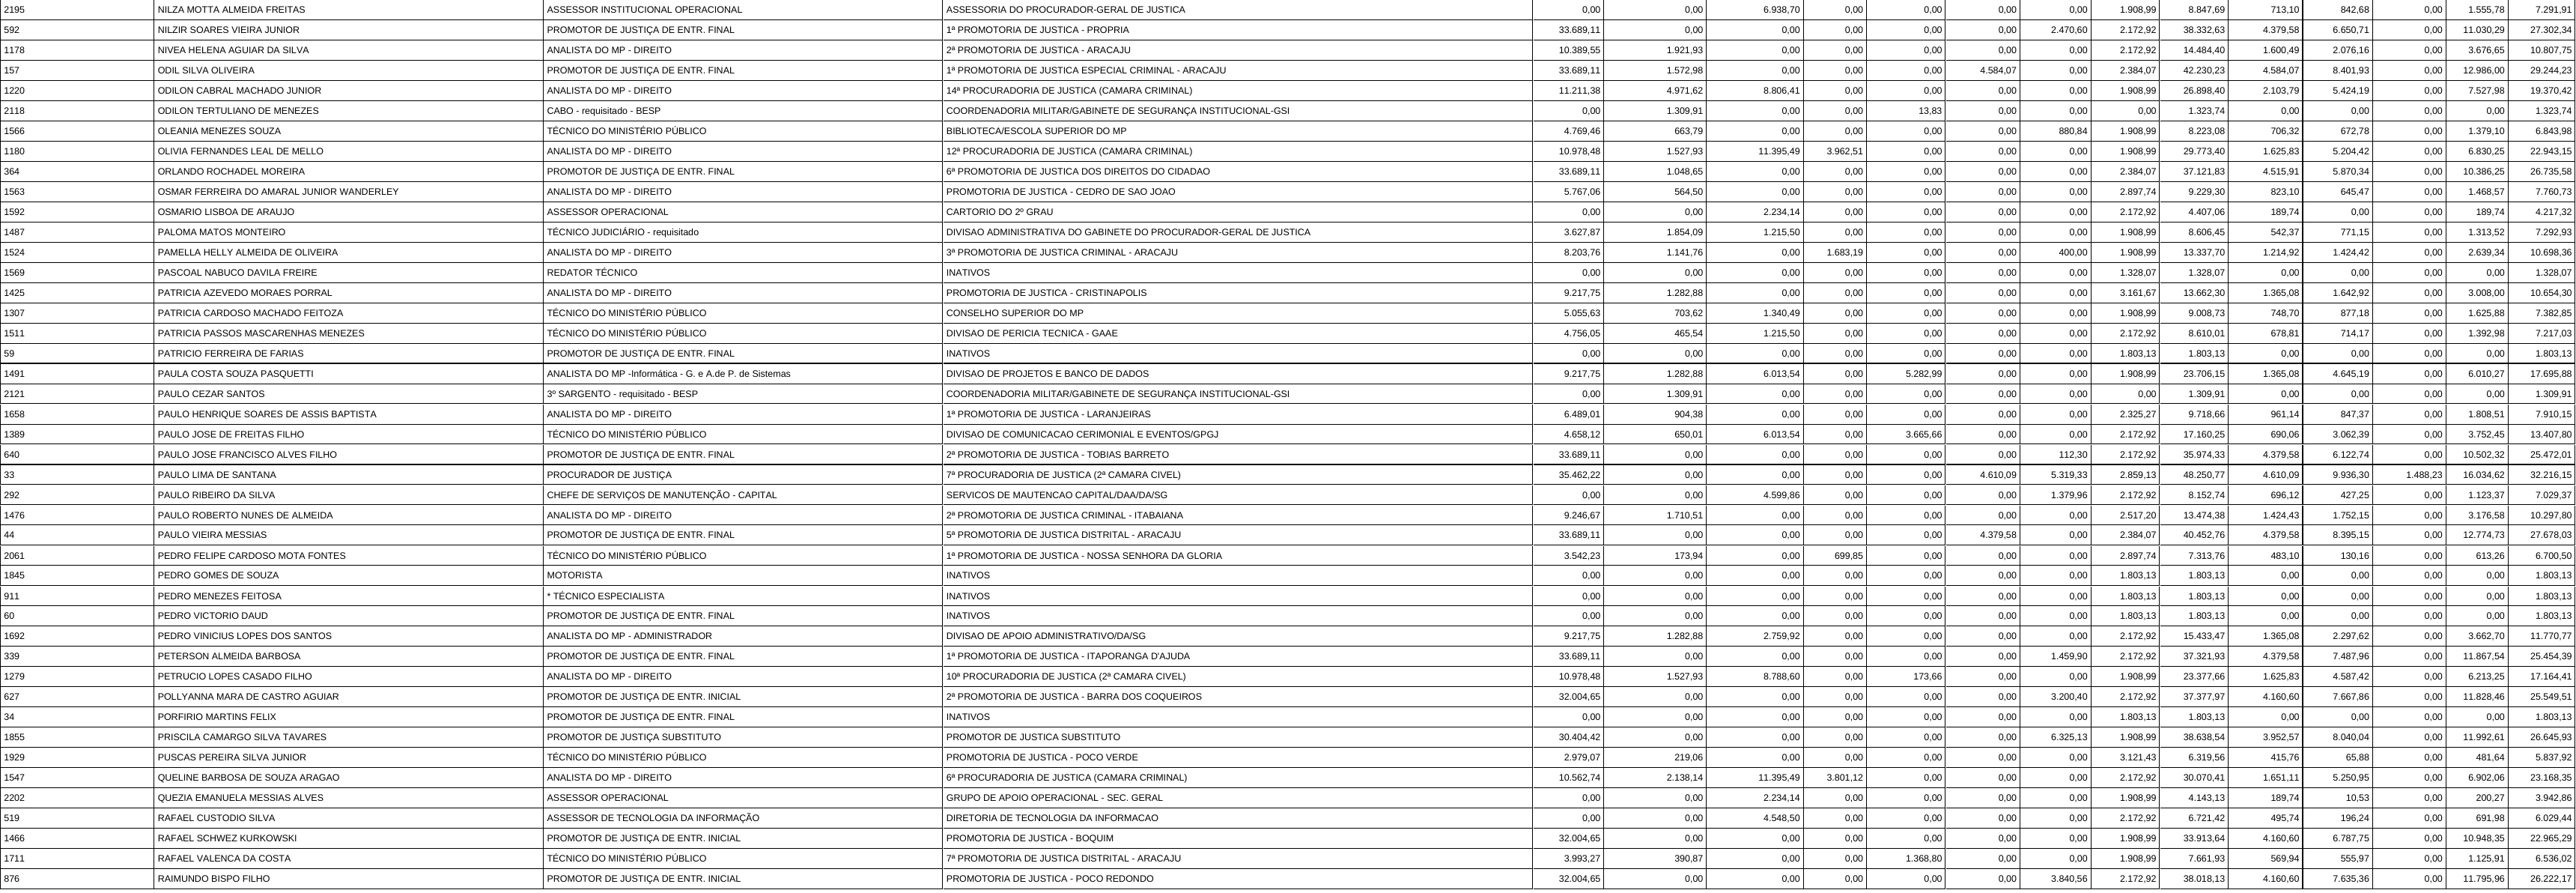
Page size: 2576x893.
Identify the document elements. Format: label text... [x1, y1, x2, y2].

table_cell 2.172,92 [2092, 324, 2159, 343]
table_cell 0,00 [1867, 142, 1945, 161]
table_cell 5.204,42 [2303, 142, 2372, 161]
table_cell 4.658,12 [1534, 425, 1603, 444]
table_cell 0,00 [1867, 162, 1945, 181]
table_cell QUELINE BARBOSA DE SOUZA ARAGAO [154, 768, 543, 787]
table_cell 3.665,66 [1867, 425, 1945, 444]
table_cell 0,00 [2373, 525, 2446, 545]
table_cell 0,00 [1946, 162, 2020, 181]
table_cell 7.313,76 [2160, 546, 2228, 565]
table_cell 15.433,47 [2160, 626, 2228, 646]
table_cell 11.828,46 [2446, 687, 2508, 706]
table_cell 0,00 [1867, 768, 1945, 787]
table_cell PROMOTOR DE JUSTIÇA DE ENTR. INICIAL [544, 869, 942, 889]
table_cell 1.313,52 [2446, 223, 2508, 242]
table_cell 0,00 [1534, 587, 1603, 605]
table_cell TÉCNICO DO MINISTÉRIO PÚBLICO [544, 303, 942, 323]
table_cell 0,00 [1707, 121, 1803, 141]
table_cell 6.319,56 [2160, 748, 2228, 767]
table_cell PROMOTORIA DE JUSTICA - BOQUIM [944, 829, 1532, 848]
table_cell TÉCNICO DO MINISTÉRIO PÚBLICO [544, 324, 942, 343]
table_cell 59 [1, 344, 154, 363]
table_cell 2.859,13 [2092, 465, 2159, 484]
table_cell 1.368,80 [1867, 849, 1945, 868]
table_cell 200,27 [2446, 788, 2508, 808]
table_cell 7.382,85 [2509, 303, 2575, 323]
table_cell PROMOTOR DE JUSTIÇA DE ENTR. FINAL [544, 162, 942, 181]
table_cell 0,00 [1804, 788, 1866, 808]
table_cell 0,00 [2020, 667, 2091, 686]
table_cell 1658 [1, 405, 154, 424]
table_cell 0,00 [2373, 425, 2446, 444]
table_cell 1.803,13 [2092, 344, 2159, 363]
table_cell 1.683,19 [1804, 243, 1866, 262]
table_cell 0,00 [1707, 849, 1803, 868]
table_cell 0,00 [2373, 587, 2446, 605]
table_header 0,00 [2373, 0, 2446, 19]
table_cell 32.216,15 [2509, 465, 2575, 484]
table_cell 1.642,92 [2303, 283, 2372, 303]
table_cell 1.908,99 [2092, 81, 2159, 100]
table_cell 23.168,35 [2509, 768, 2575, 787]
table_cell 0,00 [2373, 263, 2446, 282]
table_cell 2.172,92 [2092, 40, 2159, 60]
table_cell 3.801,12 [1804, 768, 1866, 787]
table_cell 3º SARGENTO - requisitado - BESP [544, 384, 942, 403]
table_cell 564,50 [1604, 182, 1706, 202]
table_cell PROMOTOR DE JUSTIÇA DE ENTR. INICIAL [544, 687, 942, 706]
table_cell 0,00 [1804, 808, 1866, 828]
table_cell 1.921,93 [1604, 40, 1706, 60]
table_cell 7ª PROMOTORIA DE JUSTICA DISTRITAL - ARACAJU [944, 849, 1532, 868]
table_cell 0,00 [2020, 61, 2091, 80]
table_cell 1.309,91 [2160, 384, 2228, 403]
table_cell 0,00 [1946, 20, 2020, 40]
table_cell 6ª PROMOTORIA DE JUSTICA DOS DIREITOS DO CIDADAO [944, 162, 1532, 181]
table_cell 0,00 [2446, 344, 2508, 363]
table_cell 0,00 [1946, 788, 2020, 808]
table_cell TÉCNICO DO MINISTÉRIO PÚBLICO [544, 748, 942, 767]
table_cell 2.172,92 [2092, 808, 2159, 828]
table_cell 699,85 [1804, 546, 1866, 565]
table_cell 2.234,14 [1707, 202, 1803, 222]
table_cell 0,00 [2373, 20, 2446, 40]
table_cell 0,00 [2373, 142, 2446, 161]
table_cell 6.213,25 [2446, 667, 2508, 686]
table_cell INATIVOS [944, 344, 1532, 363]
table_cell 0,00 [1804, 667, 1866, 686]
table_cell 10.698,36 [2509, 243, 2575, 262]
table_cell 0,00 [2092, 384, 2159, 403]
table_cell 7.527,98 [2446, 81, 2508, 100]
table_cell 0,00 [1946, 546, 2020, 565]
table_cell 0,00 [1604, 808, 1706, 828]
table_cell 1476 [1, 506, 154, 524]
table_cell DIVISAO DE PROJETOS E BANCO DE DADOS [944, 364, 1532, 384]
table_cell 3.662,70 [2446, 626, 2508, 646]
table_cell 0,00 [2020, 40, 2091, 60]
table_cell 7.661,93 [2160, 849, 2228, 868]
table_cell 4.756,05 [1534, 324, 1603, 343]
table_cell 4.599,86 [1707, 485, 1803, 504]
table_cell 0,00 [1604, 465, 1706, 484]
table_header NILZA MOTTA ALMEIDA FREITAS [154, 0, 543, 19]
table_cell 1855 [1, 727, 154, 747]
table_cell 904,38 [1604, 405, 1706, 424]
table_cell 4.407,06 [2160, 202, 2228, 222]
table_cell 613,26 [2446, 546, 2508, 565]
table_cell 0,00 [2020, 506, 2091, 524]
table_cell 27.302,34 [2509, 20, 2575, 40]
table_cell 569,94 [2229, 849, 2302, 868]
table_cell 0,00 [2373, 445, 2446, 464]
table_cell 0,00 [1804, 525, 1866, 545]
table_cell 10,53 [2303, 788, 2372, 808]
table_cell 48.250,77 [2160, 465, 2228, 484]
table_cell 0,00 [2020, 849, 2091, 868]
table_cell 4.587,42 [2303, 667, 2372, 686]
table_cell 4.217,32 [2509, 202, 2575, 222]
table_cell 0,00 [1946, 707, 2020, 727]
table_cell 29.244,23 [2509, 61, 2575, 80]
table_cell 0,00 [1946, 667, 2020, 686]
table_cell 12.774,73 [2446, 525, 2508, 545]
table_cell 1.141,76 [1604, 243, 1706, 262]
table_cell 1566 [1, 121, 154, 141]
table_cell 0,00 [1804, 405, 1866, 424]
table_cell 1.803,13 [2160, 344, 2228, 363]
table_cell 0,00 [2373, 506, 2446, 524]
table_cell 3.161,67 [2092, 283, 2159, 303]
table_header 6.938,70 [1707, 0, 1803, 19]
table_cell 1711 [1, 849, 154, 868]
table_cell 2ª PROMOTORIA DE JUSTICA CRIMINAL - ITABAIANA [944, 506, 1532, 524]
table_cell 1.527,93 [1604, 142, 1706, 161]
table_cell 3.200,40 [2020, 687, 2091, 706]
table_cell 19.370,42 [2509, 81, 2575, 100]
table_cell 650,01 [1604, 425, 1706, 444]
table_cell 8.610,01 [2160, 324, 2228, 343]
table_cell 0,00 [1804, 748, 1866, 767]
table_cell 4.971,62 [1604, 81, 1706, 100]
table_cell ANALISTA DO MP - DIREITO [544, 40, 942, 60]
table_cell 1220 [1, 81, 154, 100]
table_cell 7.760,73 [2509, 182, 2575, 202]
table_cell PEDRO VICTORIO DAUD [154, 606, 543, 626]
table_cell 5ª PROMOTORIA DE JUSTICA DISTRITAL - ARACAJU [944, 525, 1532, 545]
table_cell 0,00 [1804, 587, 1866, 605]
table_cell 0,00 [2020, 546, 2091, 565]
table_cell ANALISTA DO MP - DIREITO [544, 81, 942, 100]
table_cell 2.172,92 [2092, 687, 2159, 706]
table_cell 427,25 [2303, 485, 2372, 504]
table_cell 0,00 [2020, 748, 2091, 767]
table_cell 3.752,45 [2446, 425, 2508, 444]
table_cell 0,00 [1604, 606, 1706, 626]
table_cell 4.584,07 [2229, 61, 2302, 80]
table_cell 0,00 [1804, 707, 1866, 727]
table_cell ODILON CABRAL MACHADO JUNIOR [154, 81, 543, 100]
table_cell 0,00 [2303, 344, 2372, 363]
table_cell 37.377,97 [2160, 687, 2228, 706]
table_cell 0,00 [1604, 869, 1706, 889]
table_cell 0,00 [2020, 768, 2091, 787]
table_header 8.847,69 [2160, 0, 2228, 19]
table_cell 0,00 [1946, 263, 2020, 282]
table_cell 33.689,11 [1534, 647, 1603, 666]
table_cell OSMAR FERREIRA DO AMARAL JUNIOR WANDERLEY [154, 182, 543, 202]
table_cell 1.572,98 [1604, 61, 1706, 80]
table_cell 2.470,60 [2020, 20, 2091, 40]
table_header 1.555,78 [2446, 0, 2508, 19]
table_cell 1.328,07 [2092, 263, 2159, 282]
table_cell 0,00 [1707, 283, 1803, 303]
table_cell ANALISTA DO MP - DIREITO [544, 182, 942, 202]
table_cell 0,00 [1946, 587, 2020, 605]
table_cell 339 [1, 647, 154, 666]
table_cell 1.488,23 [2373, 465, 2446, 484]
table_cell 1.328,07 [2160, 263, 2228, 282]
table_cell 0,00 [2373, 606, 2446, 626]
table_cell 8.788,60 [1707, 667, 1803, 686]
table_cell 0,00 [1707, 707, 1803, 727]
table_cell 13.407,80 [2509, 425, 2575, 444]
table_cell 4.379,58 [1946, 525, 2020, 545]
table_cell 911 [1, 587, 154, 605]
table_cell 0,00 [1867, 182, 1945, 202]
table_cell 6.536,02 [2509, 849, 2575, 868]
table_cell 823,10 [2229, 182, 2302, 202]
table_cell 7.667,86 [2303, 687, 2372, 706]
table_cell 17.695,88 [2509, 364, 2575, 384]
table_cell PAULO ROBERTO NUNES DE ALMEIDA [154, 506, 543, 524]
table_cell 0,00 [1804, 202, 1866, 222]
table_header 0,00 [1604, 0, 1706, 19]
table_cell 1.908,99 [2092, 849, 2159, 868]
table_cell 1.215,50 [1707, 223, 1803, 242]
table_header 1.908,99 [2092, 0, 2159, 19]
table_cell 1.908,99 [2092, 121, 2159, 141]
table_cell TÉCNICO DO MINISTÉRIO PÚBLICO [544, 546, 942, 565]
table_cell 9.936,30 [2303, 465, 2372, 484]
table_cell ANALISTA DO MP - DIREITO [544, 283, 942, 303]
table_cell 29.773,40 [2160, 142, 2228, 161]
table_cell 2.384,07 [2092, 162, 2159, 181]
table_cell 0,00 [2229, 263, 2302, 282]
table_cell 0,00 [1867, 687, 1945, 706]
table_cell PROMOTOR DE JUSTIÇA DE ENTR. FINAL [544, 606, 942, 626]
table_cell 26.645,93 [2509, 727, 2575, 747]
table_cell 1524 [1, 243, 154, 262]
table_cell 10.386,25 [2446, 162, 2508, 181]
table_cell 0,00 [1946, 81, 2020, 100]
table_cell 4.379,58 [2229, 445, 2302, 464]
table_cell 1547 [1, 768, 154, 787]
table_cell 0,00 [1946, 121, 2020, 141]
table_cell 1.908,99 [2092, 223, 2159, 242]
table_cell 0,00 [1534, 566, 1603, 585]
table_cell 0,00 [2373, 647, 2446, 666]
table_cell ANALISTA DO MP - DIREITO [544, 243, 942, 262]
table_cell 0,00 [2303, 707, 2372, 727]
table_cell 37.321,93 [2160, 647, 2228, 666]
table_cell 0,00 [2373, 283, 2446, 303]
table_cell 1692 [1, 626, 154, 646]
table_cell 0,00 [1707, 869, 1803, 889]
table_cell 0,00 [1867, 20, 1945, 40]
table_cell * TÉCNICO ESPECIALISTA [544, 587, 942, 605]
table_cell 0,00 [2303, 566, 2372, 585]
table_cell ODILON TERTULIANO DE MENEZES [154, 101, 543, 121]
table_cell 0,00 [1804, 566, 1866, 585]
table_cell 3.993,27 [1534, 849, 1603, 868]
table_cell 30.404,42 [1534, 727, 1603, 747]
table_cell 10.948,35 [2446, 829, 2508, 848]
table_cell 2.897,74 [2092, 546, 2159, 565]
table_cell 4.143,13 [2160, 788, 2228, 808]
table_cell 2.172,92 [2092, 425, 2159, 444]
table_header ASSESSORIA DO PROCURADOR-GERAL DE JUSTICA [944, 0, 1532, 19]
table_cell 37.121,83 [2160, 162, 2228, 181]
table_cell 0,00 [2373, 81, 2446, 100]
table_cell 4.645,19 [2303, 364, 2372, 384]
table_cell 38.018,13 [2160, 869, 2228, 889]
table_cell 0,00 [1946, 808, 2020, 828]
table_cell 0,00 [1534, 788, 1603, 808]
table_cell 4.610,09 [2229, 465, 2302, 484]
table_cell 22.965,29 [2509, 829, 2575, 848]
table_cell POLLYANNA MARA DE CASTRO AGUIAR [154, 687, 543, 706]
table_cell 2ª PROMOTORIA DE JUSTICA - ARACAJU [944, 40, 1532, 60]
table_cell 1.908,99 [2092, 667, 2159, 686]
table_cell 0,00 [1867, 344, 1945, 363]
table_cell 0,00 [2303, 263, 2372, 282]
table_cell 0,00 [2373, 364, 2446, 384]
table_cell 9.217,75 [1534, 283, 1603, 303]
table_cell 0,00 [2020, 344, 2091, 363]
table_cell ANALISTA DO MP - DIREITO [544, 667, 942, 686]
table_cell 9.718,66 [2160, 405, 2228, 424]
table_cell 10.978,48 [1534, 667, 1603, 686]
table_cell 2.172,92 [2092, 768, 2159, 787]
table_cell 8.203,76 [1534, 243, 1603, 262]
table_cell 1.803,13 [2509, 344, 2575, 363]
table_cell 65,88 [2303, 748, 2372, 767]
table_cell 0,00 [2020, 142, 2091, 161]
table_cell 0,00 [2303, 384, 2372, 403]
table_cell 0,00 [2446, 587, 2508, 605]
table_cell PROMOTOR DE JUSTIÇA DE ENTR. FINAL [544, 707, 942, 727]
table_cell 32.004,65 [1534, 829, 1603, 848]
table_cell 8.606,45 [2160, 223, 2228, 242]
table_cell 0,00 [1867, 506, 1945, 524]
table_cell 1.803,13 [2509, 566, 2575, 585]
table_cell 0,00 [2229, 707, 2302, 727]
table_cell 8.806,41 [1707, 81, 1803, 100]
table_cell 0,00 [2020, 525, 2091, 545]
table_cell 1491 [1, 364, 154, 384]
table_cell 0,00 [1946, 344, 2020, 363]
table_cell 7.910,15 [2509, 405, 2575, 424]
table_cell 1.651,11 [2229, 768, 2302, 787]
table_cell 0,00 [1534, 808, 1603, 828]
table_cell 1.282,88 [1604, 364, 1706, 384]
table_cell 0,00 [1804, 121, 1866, 141]
table_cell 0,00 [1707, 162, 1803, 181]
table_cell 0,00 [1707, 687, 1803, 706]
table_cell 189,74 [2229, 202, 2302, 222]
table_cell 0,00 [1946, 869, 2020, 889]
table_cell 0,00 [1707, 101, 1803, 121]
table_cell BIBLIOTECA/ESCOLA SUPERIOR DO MP [944, 121, 1532, 141]
table_cell 0,00 [1604, 587, 1706, 605]
table_cell 1.854,09 [1604, 223, 1706, 242]
table_cell 1307 [1, 303, 154, 323]
table_cell 0,00 [1707, 263, 1803, 282]
table_cell 1.379,10 [2446, 121, 2508, 141]
table_cell DIVISAO DE COMUNICACAO CERIMONIAL E EVENTOS/GPGJ [944, 425, 1532, 444]
table_cell 3.952,57 [2229, 727, 2302, 747]
table_cell 25.549,51 [2509, 687, 2575, 706]
table_cell 640 [1, 445, 154, 464]
table_cell 877,18 [2303, 303, 2372, 323]
table_cell 6.122,74 [2303, 445, 2372, 464]
table_cell PROMOTORIA DE JUSTICA - CRISTINAPOLIS [944, 283, 1532, 303]
table_cell 3.942,86 [2509, 788, 2575, 808]
table_cell 0,00 [2020, 263, 2091, 282]
table_cell 0,00 [1804, 40, 1866, 60]
table_cell 1ª PROMOTORIA DE JUSTICA - LARANJEIRAS [944, 405, 1532, 424]
table_cell 7.487,96 [2303, 647, 2372, 666]
table_cell 2.172,92 [2092, 445, 2159, 464]
table_cell 0,00 [1946, 425, 2020, 444]
table_cell 6.325,13 [2020, 727, 2091, 747]
table_cell 0,00 [1804, 485, 1866, 504]
table_cell 2.172,92 [2092, 626, 2159, 646]
table_cell 0,00 [2020, 566, 2091, 585]
table_cell 11.030,29 [2446, 20, 2508, 40]
table_cell 16.034,62 [2446, 465, 2508, 484]
table_cell 44 [1, 525, 154, 545]
table_cell 364 [1, 162, 154, 181]
table_cell 0,00 [1946, 506, 2020, 524]
table_cell 0,00 [2373, 849, 2446, 868]
table_cell 0,00 [1804, 687, 1866, 706]
table_cell 6.010,27 [2446, 364, 2508, 384]
table_cell 0,00 [1946, 182, 2020, 202]
table_cell INATIVOS [944, 263, 1532, 282]
table_cell 11.395,49 [1707, 142, 1803, 161]
table_cell 1.803,13 [2092, 707, 2159, 727]
table_cell 12ª PROCURADORIA DE JUSTICA (CAMARA CRIMINAL) [944, 142, 1532, 161]
table_cell 1.710,51 [1604, 506, 1706, 524]
table_cell PROMOTOR DE JUSTIÇA SUBSTITUTO [544, 727, 942, 747]
table_cell 1487 [1, 223, 154, 242]
table_cell 1.625,88 [2446, 303, 2508, 323]
table_cell 2.103,79 [2229, 81, 2302, 100]
table_cell 1.215,50 [1707, 324, 1803, 343]
table_cell 6.902,06 [2446, 768, 2508, 787]
table_cell 2.639,34 [2446, 243, 2508, 262]
table_cell ANALISTA DO MP - DIREITO [544, 506, 942, 524]
table_cell 0,00 [1534, 101, 1603, 121]
table_cell 0,00 [2020, 606, 2091, 626]
table_cell 390,87 [1604, 849, 1706, 868]
table_cell 0,00 [1867, 263, 1945, 282]
table_cell 4.379,58 [2229, 525, 2302, 545]
table_cell ANALISTA DO MP - DIREITO [544, 768, 942, 787]
table_cell 0,00 [1867, 485, 1945, 504]
table_cell 0,00 [1867, 606, 1945, 626]
table_cell 4.515,91 [2229, 162, 2302, 181]
table_cell 5.870,34 [2303, 162, 2372, 181]
table_cell PATRICIA CARDOSO MACHADO FEITOZA [154, 303, 543, 323]
table_cell COORDENADORIA MILITAR/GABINETE DE SEGURANÇA INSTITUCIONAL-GSI [944, 101, 1532, 121]
table_cell 0,00 [1946, 202, 2020, 222]
table_cell 0,00 [1604, 707, 1706, 727]
table_cell 0,00 [2373, 667, 2446, 686]
table_cell 34 [1, 707, 154, 727]
table_cell 495,74 [2229, 808, 2302, 828]
table_cell 1.365,08 [2229, 364, 2302, 384]
table_cell 33.689,11 [1534, 525, 1603, 545]
table_cell NILZIR SOARES VIEIRA JUNIOR [154, 20, 543, 40]
table_cell 3.676,65 [2446, 40, 2508, 60]
table_cell 7ª PROCURADORIA DE JUSTICA (2ª CAMARA CIVEL) [944, 465, 1532, 484]
table_cell OSMARIO LISBOA DE ARAUJO [154, 202, 543, 222]
table_cell 9.217,75 [1534, 626, 1603, 646]
table_cell TÉCNICO DO MINISTÉRIO PÚBLICO [544, 425, 942, 444]
table_cell 0,00 [2020, 808, 2091, 828]
table_cell 0,00 [2303, 587, 2372, 605]
table_cell 0,00 [2020, 364, 2091, 384]
table_cell 1.908,99 [2092, 142, 2159, 161]
table_cell 3.176,58 [2446, 506, 2508, 524]
table_header 0,00 [1867, 0, 1945, 19]
table_cell 0,00 [1867, 647, 1945, 666]
table_cell 0,00 [1804, 101, 1866, 121]
table_cell 1.625,83 [2229, 667, 2302, 686]
table_header 0,00 [1804, 0, 1866, 19]
table_cell 4.379,58 [2229, 20, 2302, 40]
table_cell 1ª PROMOTORIA DE JUSTICA ESPECIAL CRIMINAL - ARACAJU [944, 61, 1532, 80]
table_cell 0,00 [1867, 626, 1945, 646]
table_cell 17.164,41 [2509, 667, 2575, 686]
table_cell 189,74 [2229, 788, 2302, 808]
table_cell 645,47 [2303, 182, 2372, 202]
table_cell RAFAEL SCHWEZ KURKOWSKI [154, 829, 543, 848]
table_cell 0,00 [2020, 303, 2091, 323]
table_cell 0,00 [1804, 506, 1866, 524]
table_cell 0,00 [2020, 202, 2091, 222]
table_cell 0,00 [2373, 788, 2446, 808]
table_cell 542,37 [2229, 223, 2302, 242]
table_cell 1.625,83 [2229, 142, 2302, 161]
table_cell 0,00 [2020, 587, 2091, 605]
table_cell 7.217,03 [2509, 324, 2575, 343]
table_cell 0,00 [1604, 829, 1706, 848]
table_cell 1569 [1, 263, 154, 282]
table_cell 1389 [1, 425, 154, 444]
table_cell PROMOTORIA DE JUSTICA - POCO REDONDO [944, 869, 1532, 889]
table_cell RAFAEL VALENCA DA COSTA [154, 849, 543, 868]
table_cell 2ª PROMOTORIA DE JUSTICA - TOBIAS BARRETO [944, 445, 1532, 464]
table_cell 8.040,04 [2303, 727, 2372, 747]
table_cell 0,00 [2373, 303, 2446, 323]
table_cell PROMOTOR DE JUSTIÇA DE ENTR. FINAL [544, 20, 942, 40]
table_cell PAULO RIBEIRO DA SILVA [154, 485, 543, 504]
table_cell 0,00 [2446, 566, 2508, 585]
table_cell CARTORIO DO 2º GRAU [944, 202, 1532, 222]
table_cell 1.379,96 [2020, 485, 2091, 504]
table_cell 0,00 [1867, 465, 1945, 484]
table_cell 0,00 [2020, 626, 2091, 646]
table_cell 219,06 [1604, 748, 1706, 767]
table_cell PORFIRIO MARTINS FELIX [154, 707, 543, 727]
table_cell 0,00 [2446, 101, 2508, 121]
table_cell PROMOTOR DE JUSTIÇA DE ENTR. FINAL [544, 647, 942, 666]
table_cell 0,00 [1804, 384, 1866, 403]
table_cell 0,00 [1604, 485, 1706, 504]
table_cell DIVISAO DE PERICIA TECNICA - GAAE [944, 324, 1532, 343]
table_cell 714,17 [2303, 324, 2372, 343]
table_cell DIVISAO DE APOIO ADMINISTRATIVO/DA/SG [944, 626, 1532, 646]
table_cell 0,00 [2373, 687, 2446, 706]
table_cell 0,00 [1534, 344, 1603, 363]
table_cell 0,00 [2020, 384, 2091, 403]
table_cell 0,00 [1707, 20, 1803, 40]
table_cell 1.309,91 [1604, 384, 1706, 403]
table_cell 0,00 [1946, 101, 2020, 121]
table_cell 1.123,37 [2446, 485, 2508, 504]
table_cell 0,00 [1707, 587, 1803, 605]
table_cell 0,00 [2303, 101, 2372, 121]
table_cell 2.384,07 [2092, 525, 2159, 545]
table_cell 0,00 [1867, 808, 1945, 828]
table_cell 1.908,99 [2092, 829, 2159, 848]
table_cell 0,00 [1604, 687, 1706, 706]
table_cell 0,00 [1804, 829, 1866, 848]
table_cell 292 [1, 485, 154, 504]
table_cell 1563 [1, 182, 154, 202]
table_cell 1.803,13 [2509, 707, 2575, 727]
table_cell 6.013,54 [1707, 425, 1803, 444]
table_cell 0,00 [1867, 566, 1945, 585]
table_cell 0,00 [2373, 384, 2446, 403]
table_cell 189,74 [2446, 202, 2508, 222]
table_cell 1.908,99 [2092, 243, 2159, 262]
table_cell GRUPO DE APOIO OPERACIONAL - SEC. GERAL [944, 788, 1532, 808]
table_cell 25.454,39 [2509, 647, 2575, 666]
table_cell PEDRO VINICIUS LOPES DOS SANTOS [154, 626, 543, 646]
table_cell INATIVOS [944, 707, 1532, 727]
table_cell 1.328,07 [2509, 263, 2575, 282]
table_cell 0,00 [2373, 324, 2446, 343]
table_cell 1.908,99 [2092, 788, 2159, 808]
table_cell 0,00 [1946, 303, 2020, 323]
table_cell 0,00 [2446, 707, 2508, 727]
table_cell 0,00 [1867, 525, 1945, 545]
table_cell 0,00 [1707, 525, 1803, 545]
table_cell 10.389,55 [1534, 40, 1603, 60]
table_cell PAULO JOSE FRANCISCO ALVES FILHO [154, 445, 543, 464]
table_cell 23.377,66 [2160, 667, 2228, 686]
table_cell 40.452,76 [2160, 525, 2228, 545]
table_cell 1.803,13 [2160, 707, 2228, 727]
table_cell 10.297,80 [2509, 506, 2575, 524]
table_cell 2.138,14 [1604, 768, 1706, 787]
table_cell 0,00 [1946, 445, 2020, 464]
table_cell 0,00 [1946, 364, 2020, 384]
table_cell 0,00 [1946, 384, 2020, 403]
table_cell 26.222,17 [2509, 869, 2575, 889]
table_cell 0,00 [1867, 283, 1945, 303]
table_cell 0,00 [2373, 808, 2446, 828]
table_cell 8.395,15 [2303, 525, 2372, 545]
table_cell 1.600,49 [2229, 40, 2302, 60]
table_cell INATIVOS [944, 587, 1532, 605]
table_cell 2.897,74 [2092, 182, 2159, 202]
table_cell 1.424,42 [2303, 243, 2372, 262]
table_header 713,10 [2229, 0, 2302, 19]
table_cell 2.172,92 [2092, 647, 2159, 666]
table_cell 0,00 [1946, 243, 2020, 262]
table_cell 0,00 [1804, 20, 1866, 40]
table_cell 11.211,38 [1534, 81, 1603, 100]
table_cell 11.770,77 [2509, 626, 2575, 646]
table_cell 0,00 [2229, 384, 2302, 403]
table_cell 26.735,58 [2509, 162, 2575, 181]
table_cell 6.700,50 [2509, 546, 2575, 565]
table_cell 1.214,92 [2229, 243, 2302, 262]
table_cell 3.627,87 [1534, 223, 1603, 242]
table_cell 2.297,62 [2303, 626, 2372, 646]
table_cell PROMOTOR DE JUSTIÇA DE ENTR. FINAL [544, 61, 942, 80]
table_cell 13.474,38 [2160, 506, 2228, 524]
table_cell 1.125,91 [2446, 849, 2508, 868]
table_cell ORLANDO ROCHADEL MOREIRA [154, 162, 543, 181]
table_cell 26.898,40 [2160, 81, 2228, 100]
table_cell 0,00 [1707, 727, 1803, 747]
table_cell PROMOTOR DE JUSTIÇA DE ENTR. FINAL [544, 525, 942, 545]
table_cell 33.689,11 [1534, 20, 1603, 40]
table_cell 876 [1, 869, 154, 889]
table_cell 0,00 [1707, 61, 1803, 80]
table_cell 33.689,11 [1534, 445, 1603, 464]
table_header ASSESSOR INSTITUCIONAL OPERACIONAL [544, 0, 942, 19]
table_cell 6.843,98 [2509, 121, 2575, 141]
table_cell 1279 [1, 667, 154, 686]
table_cell 0,00 [2446, 263, 2508, 282]
table_cell 0,00 [2373, 202, 2446, 222]
table_cell 11.867,54 [2446, 647, 2508, 666]
table_cell 0,00 [1946, 566, 2020, 585]
table_header 7.291,91 [2509, 0, 2575, 19]
table_cell CONSELHO SUPERIOR DO MP [944, 303, 1532, 323]
table_cell 0,00 [2373, 869, 2446, 889]
table_cell 0,00 [2373, 707, 2446, 727]
table_cell 0,00 [1867, 445, 1945, 464]
table_cell 5.319,33 [2020, 465, 2091, 484]
table_cell 0,00 [1804, 364, 1866, 384]
table_cell 0,00 [1707, 748, 1803, 767]
table_cell 3.121,43 [2092, 748, 2159, 767]
table_cell 0,00 [2020, 707, 2091, 727]
table_cell 4.160,60 [2229, 687, 2302, 706]
table_cell 0,00 [1604, 20, 1706, 40]
table_cell SERVICOS DE MAUTENCAO CAPITAL/DAA/DA/SG [944, 485, 1532, 504]
table_cell COORDENADORIA MILITAR/GABINETE DE SEGURANÇA INSTITUCIONAL-GSI [944, 384, 1532, 403]
table_cell 0,00 [1707, 182, 1803, 202]
table_cell 2202 [1, 788, 154, 808]
table_cell 6.830,25 [2446, 142, 2508, 161]
table_cell 1425 [1, 283, 154, 303]
table_cell 33.913,64 [2160, 829, 2228, 848]
table_cell 0,00 [1707, 384, 1803, 403]
table_cell 0,00 [2020, 324, 2091, 343]
table_cell 6.013,54 [1707, 364, 1803, 384]
table_cell 9.217,75 [1534, 364, 1603, 384]
table_cell PRISCILA CAMARGO SILVA TAVARES [154, 727, 543, 747]
table_cell 0,00 [1804, 81, 1866, 100]
table_cell 0,00 [2373, 61, 2446, 80]
table_cell 0,00 [1804, 606, 1866, 626]
table_cell 1ª PROMOTORIA DE JUSTICA - PROPRIA [944, 20, 1532, 40]
table_cell 2.979,07 [1534, 748, 1603, 767]
table_cell 1.803,13 [2509, 587, 2575, 605]
table_cell TÉCNICO DO MINISTÉRIO PÚBLICO [544, 849, 942, 868]
table_cell 0,00 [2373, 344, 2446, 363]
table_cell 6.489,01 [1534, 405, 1603, 424]
table_cell 880,84 [2020, 121, 2091, 141]
table_header 0,00 [1534, 0, 1603, 19]
table_cell PATRICIA PASSOS MASCARENHAS MENEZES [154, 324, 543, 343]
table_cell 0,00 [1946, 606, 2020, 626]
table_cell 2ª PROMOTORIA DE JUSTICA - BARRA DOS COQUEIROS [944, 687, 1532, 706]
table_cell 1.048,65 [1604, 162, 1706, 181]
table_cell PROMOTOR DE JUSTICA SUBSTITUTO [944, 727, 1532, 747]
table_cell 0,00 [2020, 182, 2091, 202]
table_cell 0,00 [1534, 707, 1603, 727]
table_cell 678,81 [2229, 324, 2302, 343]
table_cell 1.323,74 [2160, 101, 2228, 121]
table_cell 1.468,57 [2446, 182, 2508, 202]
table_cell 0,00 [1867, 546, 1945, 565]
table_cell 0,00 [1604, 263, 1706, 282]
table_cell 1.803,13 [2092, 566, 2159, 585]
table_cell 23.706,15 [2160, 364, 2228, 384]
table_cell 33 [1, 465, 154, 484]
table_cell 0,00 [1867, 587, 1945, 605]
table_cell 0,00 [2373, 748, 2446, 767]
table_cell 173,66 [1867, 667, 1945, 686]
table_cell 0,00 [1946, 405, 2020, 424]
table_cell 1.282,88 [1604, 283, 1706, 303]
table_cell ASSESSOR DE TECNOLOGIA DA INFORMAÇÃO [544, 808, 942, 828]
table_cell MOTORISTA [544, 566, 942, 585]
table_cell PROMOTORIA DE JUSTICA - CEDRO DE SAO JOAO [944, 182, 1532, 202]
table_cell PASCOAL NABUCO DAVILA FREIRE [154, 263, 543, 282]
table_cell 1.808,51 [2446, 405, 2508, 424]
table_cell 0,00 [1867, 829, 1945, 848]
table_cell 5.424,19 [2303, 81, 2372, 100]
table_cell CABO - requisitado - BESP [544, 101, 942, 121]
table_cell 60 [1, 606, 154, 626]
table_cell 8.401,93 [2303, 61, 2372, 80]
table_cell 0,00 [2373, 727, 2446, 747]
table_cell 5.055,63 [1534, 303, 1603, 323]
table_cell 2.076,16 [2303, 40, 2372, 60]
table_cell 3.062,39 [2303, 425, 2372, 444]
table_cell 706,32 [2229, 121, 2302, 141]
table_cell PAULO HENRIQUE SOARES DE ASSIS BAPTISTA [154, 405, 543, 424]
table_cell 1.424,43 [2229, 506, 2302, 524]
table_cell 0,00 [2303, 606, 2372, 626]
table_cell 10ª PROCURADORIA DE JUSTICA (2ª CAMARA CIVEL) [944, 667, 1532, 686]
table_cell 0,00 [1534, 263, 1603, 282]
table_cell 1466 [1, 829, 154, 848]
table_cell 0,00 [1946, 324, 2020, 343]
table_cell 30.070,41 [2160, 768, 2228, 787]
table_cell 0,00 [1707, 606, 1803, 626]
table_cell 12.986,00 [2446, 61, 2508, 80]
table_cell 627 [1, 687, 154, 706]
table_cell 0,00 [2373, 223, 2446, 242]
table_cell 4.769,46 [1534, 121, 1603, 141]
table_cell 0,00 [1604, 566, 1706, 585]
table_cell 4.584,07 [1946, 61, 2020, 80]
table_cell 0,00 [1946, 485, 2020, 504]
table_cell 771,15 [2303, 223, 2372, 242]
table_cell 1.340,49 [1707, 303, 1803, 323]
table_cell 0,00 [2020, 283, 2091, 303]
table_cell 33.689,11 [1534, 61, 1603, 80]
table_cell 3.008,00 [2446, 283, 2508, 303]
table_cell TÉCNICO DO MINISTÉRIO PÚBLICO [544, 121, 942, 141]
table_cell PEDRO GOMES DE SOUZA [154, 566, 543, 585]
table_cell 0,00 [1707, 243, 1803, 262]
table_cell 696,12 [2229, 485, 2302, 504]
table_cell 1.908,99 [2092, 303, 2159, 323]
table_cell 2061 [1, 546, 154, 565]
table_cell 415,76 [2229, 748, 2302, 767]
table_cell PATRICIO FERREIRA DE FARIAS [154, 344, 543, 363]
table_cell 1.365,08 [2229, 283, 2302, 303]
table_cell 2.325,27 [2092, 405, 2159, 424]
table_cell 1.803,13 [2160, 606, 2228, 626]
table_cell PAULO CEZAR SANTOS [154, 384, 543, 403]
table_cell 8.223,08 [2160, 121, 2228, 141]
table_cell 0,00 [2020, 223, 2091, 242]
table_cell 0,00 [2020, 425, 2091, 444]
table_cell 1ª PROMOTORIA DE JUSTICA - ITAPORANGA D'AJUDA [944, 647, 1532, 666]
table_cell 0,00 [1604, 445, 1706, 464]
table_cell 0,00 [1804, 182, 1866, 202]
table_cell 0,00 [2373, 626, 2446, 646]
table_cell 0,00 [2020, 788, 2091, 808]
table_cell 0,00 [1867, 788, 1945, 808]
table_cell 0,00 [1946, 40, 2020, 60]
table_cell PROMOTOR DE JUSTIÇA DE ENTR. FINAL [544, 445, 942, 464]
table_cell 1.459,90 [2020, 647, 2091, 666]
table_cell 0,00 [2446, 384, 2508, 403]
table_cell 112,30 [2020, 445, 2091, 464]
table_cell 0,00 [1804, 162, 1866, 181]
table_cell 0,00 [1867, 384, 1945, 403]
table_cell 663,79 [1604, 121, 1706, 141]
table_cell INATIVOS [944, 566, 1532, 585]
table_cell PROMOTOR DE JUSTIÇA DE ENTR. FINAL [544, 344, 942, 363]
table_cell ANALISTA DO MP - DIREITO [544, 405, 942, 424]
table_cell 2.517,20 [2092, 506, 2159, 524]
table_cell 0,00 [1707, 566, 1803, 585]
table_cell 0,00 [2373, 566, 2446, 585]
table_cell 690,06 [2229, 425, 2302, 444]
table_cell 0,00 [1946, 283, 2020, 303]
table_cell 9.229,30 [2160, 182, 2228, 202]
table_cell 0,00 [1867, 121, 1945, 141]
table_cell PROMOTOR DE JUSTIÇA DE ENTR. INICIAL [544, 829, 942, 848]
table_cell 0,00 [2229, 101, 2302, 121]
table_cell 0,00 [2229, 566, 2302, 585]
table_cell 1592 [1, 202, 154, 222]
table_cell 0,00 [2229, 344, 2302, 363]
table_cell 0,00 [2373, 121, 2446, 141]
table_cell 2.759,92 [1707, 626, 1803, 646]
table_cell 2.172,92 [2092, 20, 2159, 40]
table_cell 0,00 [2092, 101, 2159, 121]
table_cell 2118 [1, 101, 154, 121]
table_cell 2.234,14 [1707, 788, 1803, 808]
table_cell 0,00 [1946, 727, 2020, 747]
table_cell 6.721,42 [2160, 808, 2228, 828]
table_cell 0,00 [2229, 606, 2302, 626]
table_cell 13.337,70 [2160, 243, 2228, 262]
table_cell 2.172,92 [2092, 485, 2159, 504]
table_cell 4.160,60 [2229, 829, 2302, 848]
table_cell 519 [1, 808, 154, 828]
table_cell 748,70 [2229, 303, 2302, 323]
table_cell 10.502,32 [2446, 445, 2508, 464]
table_cell 672,78 [2303, 121, 2372, 141]
table_cell PATRICIA AZEVEDO MORAES PORRAL [154, 283, 543, 303]
table_cell 0,00 [1804, 263, 1866, 282]
table_cell ANALISTA DO MP - DIREITO [544, 142, 942, 161]
table_cell 32.004,65 [1534, 869, 1603, 889]
table_cell 1.309,91 [1604, 101, 1706, 121]
table_cell 1.908,99 [2092, 727, 2159, 747]
table_cell 0,00 [1867, 707, 1945, 727]
table_cell 1845 [1, 566, 154, 585]
table_cell 1.803,13 [2160, 587, 2228, 605]
table_cell 0,00 [2020, 405, 2091, 424]
table_cell 1.323,74 [2509, 101, 2575, 121]
table_cell 483,10 [2229, 546, 2302, 565]
table_cell 0,00 [1867, 727, 1945, 747]
table_cell 0,00 [2446, 606, 2508, 626]
table_cell 1.803,13 [2160, 566, 2228, 585]
table_cell DIRETORIA DE TECNOLOGIA DA INFORMACAO [944, 808, 1532, 828]
table_cell 0,00 [1804, 727, 1866, 747]
table_cell 0,00 [1534, 485, 1603, 504]
table_cell 0,00 [2020, 81, 2091, 100]
table_cell 42.230,23 [2160, 61, 2228, 80]
table_cell 10.978,48 [1534, 142, 1603, 161]
table_cell PALOMA MATOS MONTEIRO [154, 223, 543, 242]
table_cell 0,00 [2373, 546, 2446, 565]
table_cell 7.029,37 [2509, 485, 2575, 504]
table_header 0,00 [1946, 0, 2020, 19]
table_cell 10.807,75 [2509, 40, 2575, 60]
table_cell 11.992,61 [2446, 727, 2508, 747]
table_cell 0,00 [1534, 606, 1603, 626]
table_cell 0,00 [1804, 61, 1866, 80]
table_header 842,68 [2303, 0, 2372, 19]
table_cell 14.484,40 [2160, 40, 2228, 60]
table_cell 0,00 [2373, 101, 2446, 121]
table_cell 0,00 [2020, 101, 2091, 121]
table_cell QUEZIA EMANUELA MESSIAS ALVES [154, 788, 543, 808]
table_cell 1.803,13 [2092, 587, 2159, 605]
table_cell 0,00 [1867, 61, 1945, 80]
table_cell 961,14 [2229, 405, 2302, 424]
table_cell OLIVIA FERNANDES LEAL DE MELLO [154, 142, 543, 161]
table_cell 1.309,91 [2509, 384, 2575, 403]
table_cell ASSESSOR OPERACIONAL [544, 202, 942, 222]
table_cell 0,00 [1707, 506, 1803, 524]
table_cell 35.974,33 [2160, 445, 2228, 464]
table_cell 0,00 [1867, 324, 1945, 343]
table_cell 17.160,25 [2160, 425, 2228, 444]
table_cell 0,00 [1804, 445, 1866, 464]
table_cell PAULO VIEIRA MESSIAS [154, 525, 543, 545]
table_cell 10.654,30 [2509, 283, 2575, 303]
table_cell 5.767,06 [1534, 182, 1603, 202]
table_cell 4.548,50 [1707, 808, 1803, 828]
table_cell ODIL SILVA OLIVEIRA [154, 61, 543, 80]
table_cell 703,62 [1604, 303, 1706, 323]
table_cell 0,00 [1804, 223, 1866, 242]
table_cell 1.282,88 [1604, 626, 1706, 646]
table_cell 0,00 [2373, 40, 2446, 60]
table_cell 6.650,71 [2303, 20, 2372, 40]
table_cell 0,00 [1867, 748, 1945, 767]
table_cell 11.395,49 [1707, 768, 1803, 787]
table_cell 0,00 [1946, 768, 2020, 787]
table_cell 11.795,96 [2446, 869, 2508, 889]
table_cell 1.803,13 [2092, 606, 2159, 626]
table_cell 2.172,92 [2092, 869, 2159, 889]
table_cell 38.638,54 [2160, 727, 2228, 747]
table_cell 2.172,92 [2092, 202, 2159, 222]
table_cell REDATOR TÉCNICO [544, 263, 942, 282]
table_cell 0,00 [2373, 405, 2446, 424]
table_cell 35.462,22 [1534, 465, 1603, 484]
table_cell 0,00 [1804, 344, 1866, 363]
table_cell 1.803,13 [2509, 606, 2575, 626]
table_cell 0,00 [1804, 647, 1866, 666]
table_cell 0,00 [1804, 849, 1866, 868]
table_cell 0,00 [1707, 344, 1803, 363]
table_cell 0,00 [2303, 202, 2372, 222]
table_cell 4.379,58 [2229, 647, 2302, 666]
table_cell 0,00 [1946, 626, 2020, 646]
table_cell OLEANIA MENEZES SOUZA [154, 121, 543, 141]
table_cell 0,00 [1946, 849, 2020, 868]
table_cell 0,00 [1604, 344, 1706, 363]
table_cell 0,00 [1804, 303, 1866, 323]
table_cell 0,00 [1867, 243, 1945, 262]
table_cell PUSCAS PEREIRA SILVA JUNIOR [154, 748, 543, 767]
table_cell INATIVOS [944, 606, 1532, 626]
table_cell 592 [1, 20, 154, 40]
table_cell 0,00 [1804, 324, 1866, 343]
table_cell 465,54 [1604, 324, 1706, 343]
table_cell 1511 [1, 324, 154, 343]
table_cell 8.152,74 [2160, 485, 2228, 504]
table_cell 0,00 [1804, 869, 1866, 889]
table_cell 6ª PROCURADORIA DE JUSTICA (CAMARA CRIMINAL) [944, 768, 1532, 787]
table_cell 13,83 [1867, 101, 1945, 121]
table_cell 32.004,65 [1534, 687, 1603, 706]
table_cell RAIMUNDO BISPO FILHO [154, 869, 543, 889]
table_cell 0,00 [1804, 425, 1866, 444]
table_cell 3ª PROMOTORIA DE JUSTICA CRIMINAL - ARACAJU [944, 243, 1532, 262]
table_cell 0,00 [1804, 465, 1866, 484]
table_cell 33.689,11 [1534, 162, 1603, 181]
table_cell 0,00 [1867, 81, 1945, 100]
table_cell CHEFE DE SERVIÇOS DE MANUTENÇÃO - CAPITAL [544, 485, 942, 504]
table_cell 7.635,36 [2303, 869, 2372, 889]
table_cell 0,00 [1867, 869, 1945, 889]
table_cell 691,98 [2446, 808, 2508, 828]
table_cell PETERSON ALMEIDA BARBOSA [154, 647, 543, 666]
table_cell 0,00 [2373, 182, 2446, 202]
table_cell PROCURADOR DE JUSTIÇA [544, 465, 942, 484]
table_cell 2121 [1, 384, 154, 403]
table_cell 0,00 [1534, 384, 1603, 403]
table_cell 555,97 [2303, 849, 2372, 868]
table_cell 0,00 [1707, 465, 1803, 484]
table_cell ASSESSOR OPERACIONAL [544, 788, 942, 808]
table_cell 7.292,93 [2509, 223, 2575, 242]
table_cell 14ª PROCURADORIA DE JUSTICA (CAMARA CRIMINAL) [944, 81, 1532, 100]
table_cell 0,00 [1946, 142, 2020, 161]
table_cell 9.008,73 [2160, 303, 2228, 323]
table_cell 9.246,67 [1534, 506, 1603, 524]
table_cell 1.527,93 [1604, 667, 1706, 686]
table_cell 2.384,07 [2092, 61, 2159, 80]
table_cell 0,00 [1946, 748, 2020, 767]
table_cell 0,00 [1946, 687, 2020, 706]
table_cell PAULO JOSE DE FREITAS FILHO [154, 425, 543, 444]
table_cell 25.472,01 [2509, 445, 2575, 464]
table_cell 130,16 [2303, 546, 2372, 565]
table_header 0,00 [2020, 0, 2091, 19]
table_cell 27.678,03 [2509, 525, 2575, 545]
table_cell 0,00 [1707, 829, 1803, 848]
table_cell 4.610,09 [1946, 465, 2020, 484]
table_cell PEDRO FELIPE CARDOSO MOTA FONTES [154, 546, 543, 565]
table_cell PROMOTORIA DE JUSTICA - POCO VERDE [944, 748, 1532, 767]
table_cell 5.282,99 [1867, 364, 1945, 384]
table_cell 0,00 [2373, 243, 2446, 262]
table_cell 0,00 [1867, 223, 1945, 242]
table_cell PETRUCIO LOPES CASADO FILHO [154, 667, 543, 686]
table_cell 0,00 [1604, 647, 1706, 666]
table_cell 1ª PROMOTORIA DE JUSTICA - NOSSA SENHORA DA GLORIA [944, 546, 1532, 565]
table_cell 0,00 [1804, 626, 1866, 646]
table_cell 0,00 [2373, 768, 2446, 787]
table_cell 13.662,30 [2160, 283, 2228, 303]
table_cell 0,00 [1604, 727, 1706, 747]
table_cell 481,64 [2446, 748, 2508, 767]
table_cell PAULA COSTA SOUZA PASQUETTI [154, 364, 543, 384]
table_cell ANALISTA DO MP -Informática - G. e A.de P. de Sistemas [544, 364, 942, 384]
table_cell 1929 [1, 748, 154, 767]
table_cell PEDRO MENEZES FEITOSA [154, 587, 543, 605]
table_cell 0,00 [2020, 829, 2091, 848]
table_cell 400,00 [2020, 243, 2091, 262]
table_cell 0,00 [1604, 525, 1706, 545]
table_cell 847,37 [2303, 405, 2372, 424]
table_cell 3.962,51 [1804, 142, 1866, 161]
table_cell 0,00 [1867, 405, 1945, 424]
table_cell 157 [1, 61, 154, 80]
table_cell 22.943,15 [2509, 142, 2575, 161]
table_cell 0,00 [1707, 546, 1803, 565]
table_cell 0,00 [1604, 202, 1706, 222]
table_cell 0,00 [2229, 587, 2302, 605]
table_cell 0,00 [1867, 40, 1945, 60]
table_cell 0,00 [2020, 162, 2091, 181]
table_cell 0,00 [1604, 788, 1706, 808]
table_cell 0,00 [1946, 223, 2020, 242]
table_cell 0,00 [2373, 162, 2446, 181]
table_cell 10.562,74 [1534, 768, 1603, 787]
table_cell 0,00 [1867, 303, 1945, 323]
table_cell 196,24 [2303, 808, 2372, 828]
table_cell 0,00 [1867, 202, 1945, 222]
table_cell 1.908,99 [2092, 364, 2159, 384]
table_cell 0,00 [1946, 829, 2020, 848]
table_cell RAFAEL CUSTODIO SILVA [154, 808, 543, 828]
table_cell 0,00 [1946, 647, 2020, 666]
table_cell 6.787,75 [2303, 829, 2372, 848]
table_cell 5.250,95 [2303, 768, 2372, 787]
table_cell 0,00 [1707, 405, 1803, 424]
table_cell 1.392,98 [2446, 324, 2508, 343]
table_header 2195 [1, 0, 154, 19]
table_cell ANALISTA DO MP - ADMINISTRADOR [544, 626, 942, 646]
table_cell 0,00 [1707, 647, 1803, 666]
table_cell 0,00 [1707, 40, 1803, 60]
table_cell 0,00 [1707, 445, 1803, 464]
table_cell 1.752,15 [2303, 506, 2372, 524]
table_cell 0,00 [1804, 283, 1866, 303]
table_cell 173,94 [1604, 546, 1706, 565]
table_cell 1180 [1, 142, 154, 161]
table_cell 1178 [1, 40, 154, 60]
table_cell TÉCNICO JUDICIÁRIO - requisitado [544, 223, 942, 242]
table_cell NIVEA HELENA AGUIAR DA SILVA [154, 40, 543, 60]
table_cell 1.365,08 [2229, 626, 2302, 646]
table_cell 0,00 [2373, 485, 2446, 504]
table_cell 3.542,23 [1534, 546, 1603, 565]
table_cell 0,00 [2373, 829, 2446, 848]
table_cell PAULO LIMA DE SANTANA [154, 465, 543, 484]
table_cell 38.332,63 [2160, 20, 2228, 40]
table_cell 4.160,60 [2229, 869, 2302, 889]
table_cell 3.840,56 [2020, 869, 2091, 889]
table_cell PAMELLA HELLY ALMEIDA DE OLIVEIRA [154, 243, 543, 262]
table_cell 5.837,92 [2509, 748, 2575, 767]
table_cell 6.029,44 [2509, 808, 2575, 828]
table_cell 0,00 [1534, 202, 1603, 222]
table_cell DIVISAO ADMINISTRATIVA DO GABINETE DO PROCURADOR-GERAL DE JUSTICA [944, 223, 1532, 242]
